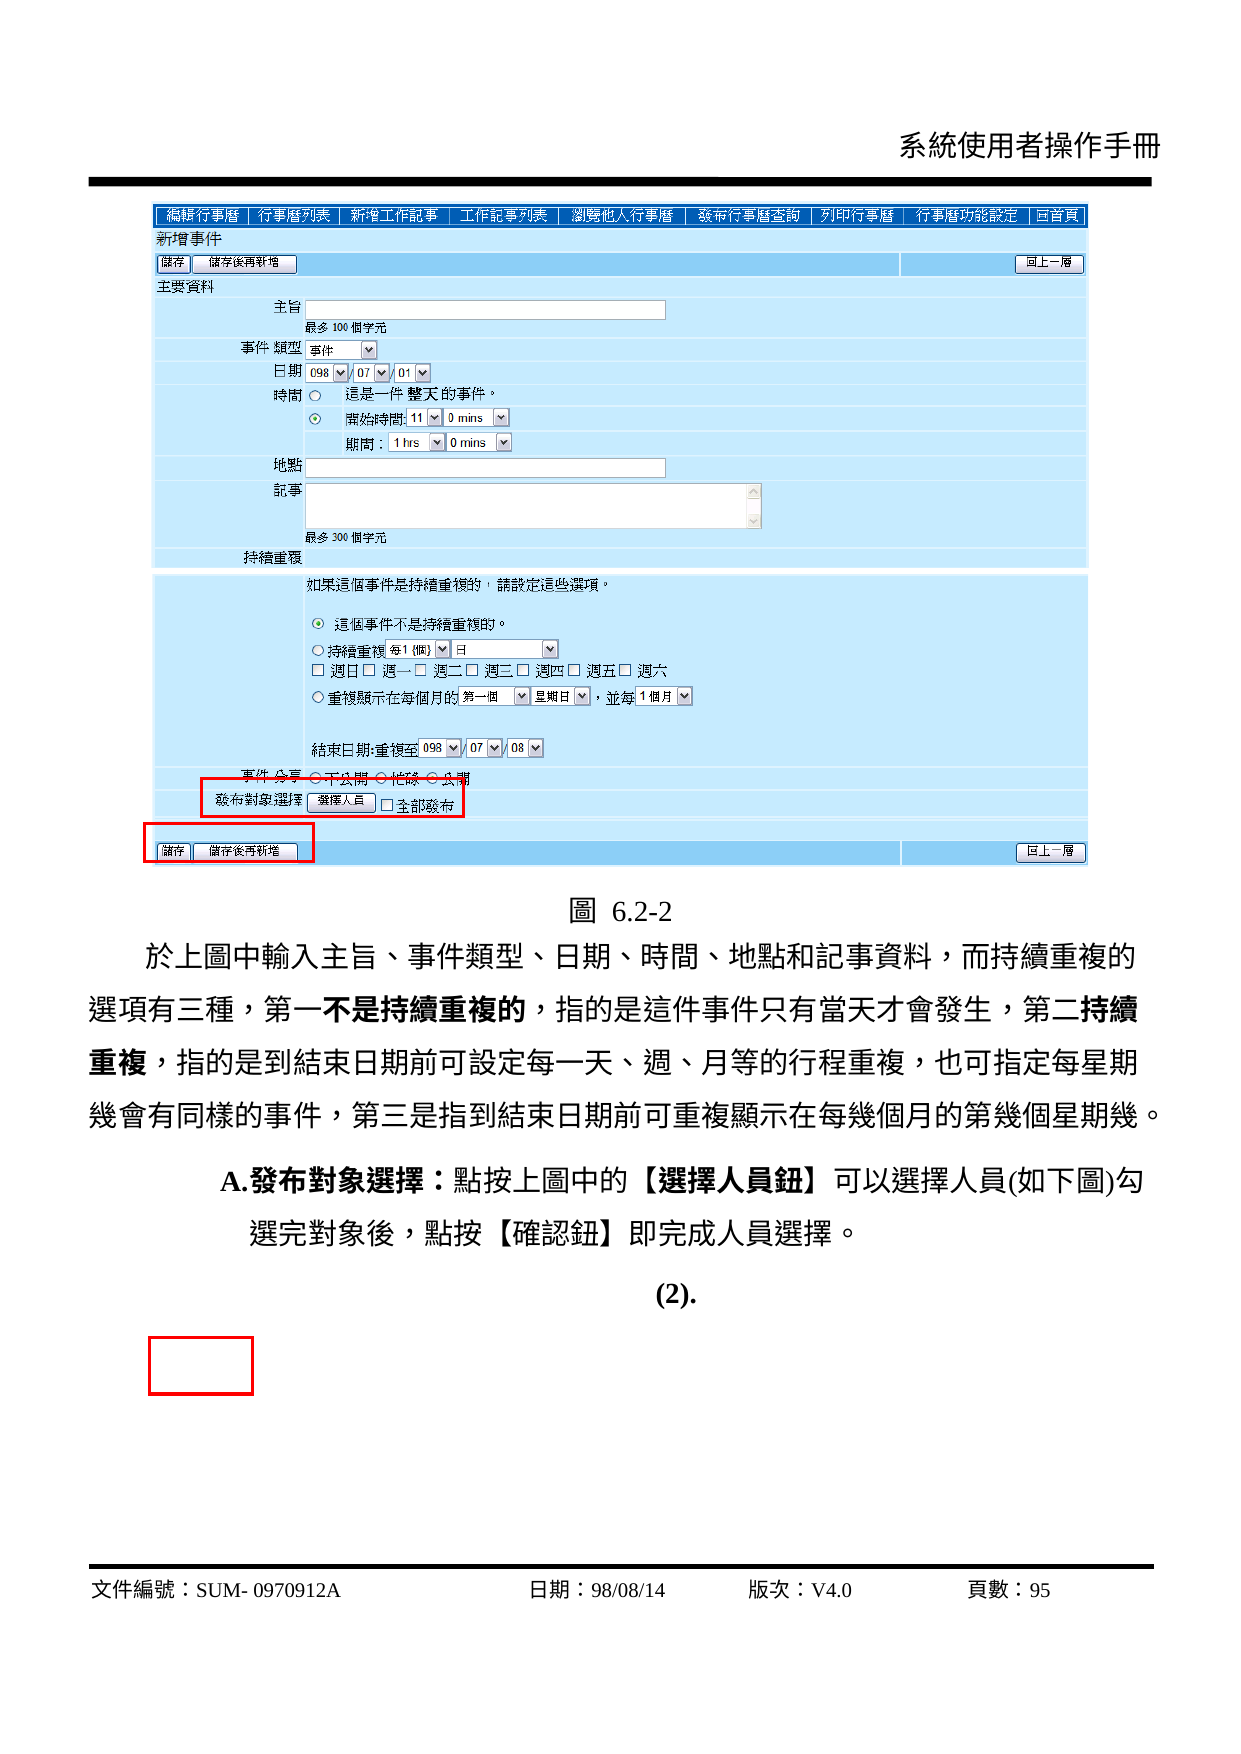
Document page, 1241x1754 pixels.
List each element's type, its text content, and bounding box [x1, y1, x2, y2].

text 於上圖中輸入主旨、事件類型、日期、時間、地點和記事資料，而持續重複的選項有三種，第一不是持續重複的，指的是這件事件只有當天才會發生，第二持續重複，指的是到結束日期前可設定每一天、週、月等的行程重複，也可指定每星期幾會有同樣的事件，第三是指到結束日期前可重複顯示在每幾個月的第幾個星期幾。 [89, 934, 1152, 1134]
subtitle 發布對象選擇：點按上圖中的【選擇人員鈕】可以選擇人員(如下圖)勾選完對象後，點按【確認鈕】即完成人員選擇。 [220, 1158, 1152, 1253]
text 圖 6.2‑2 [89, 887, 1152, 930]
